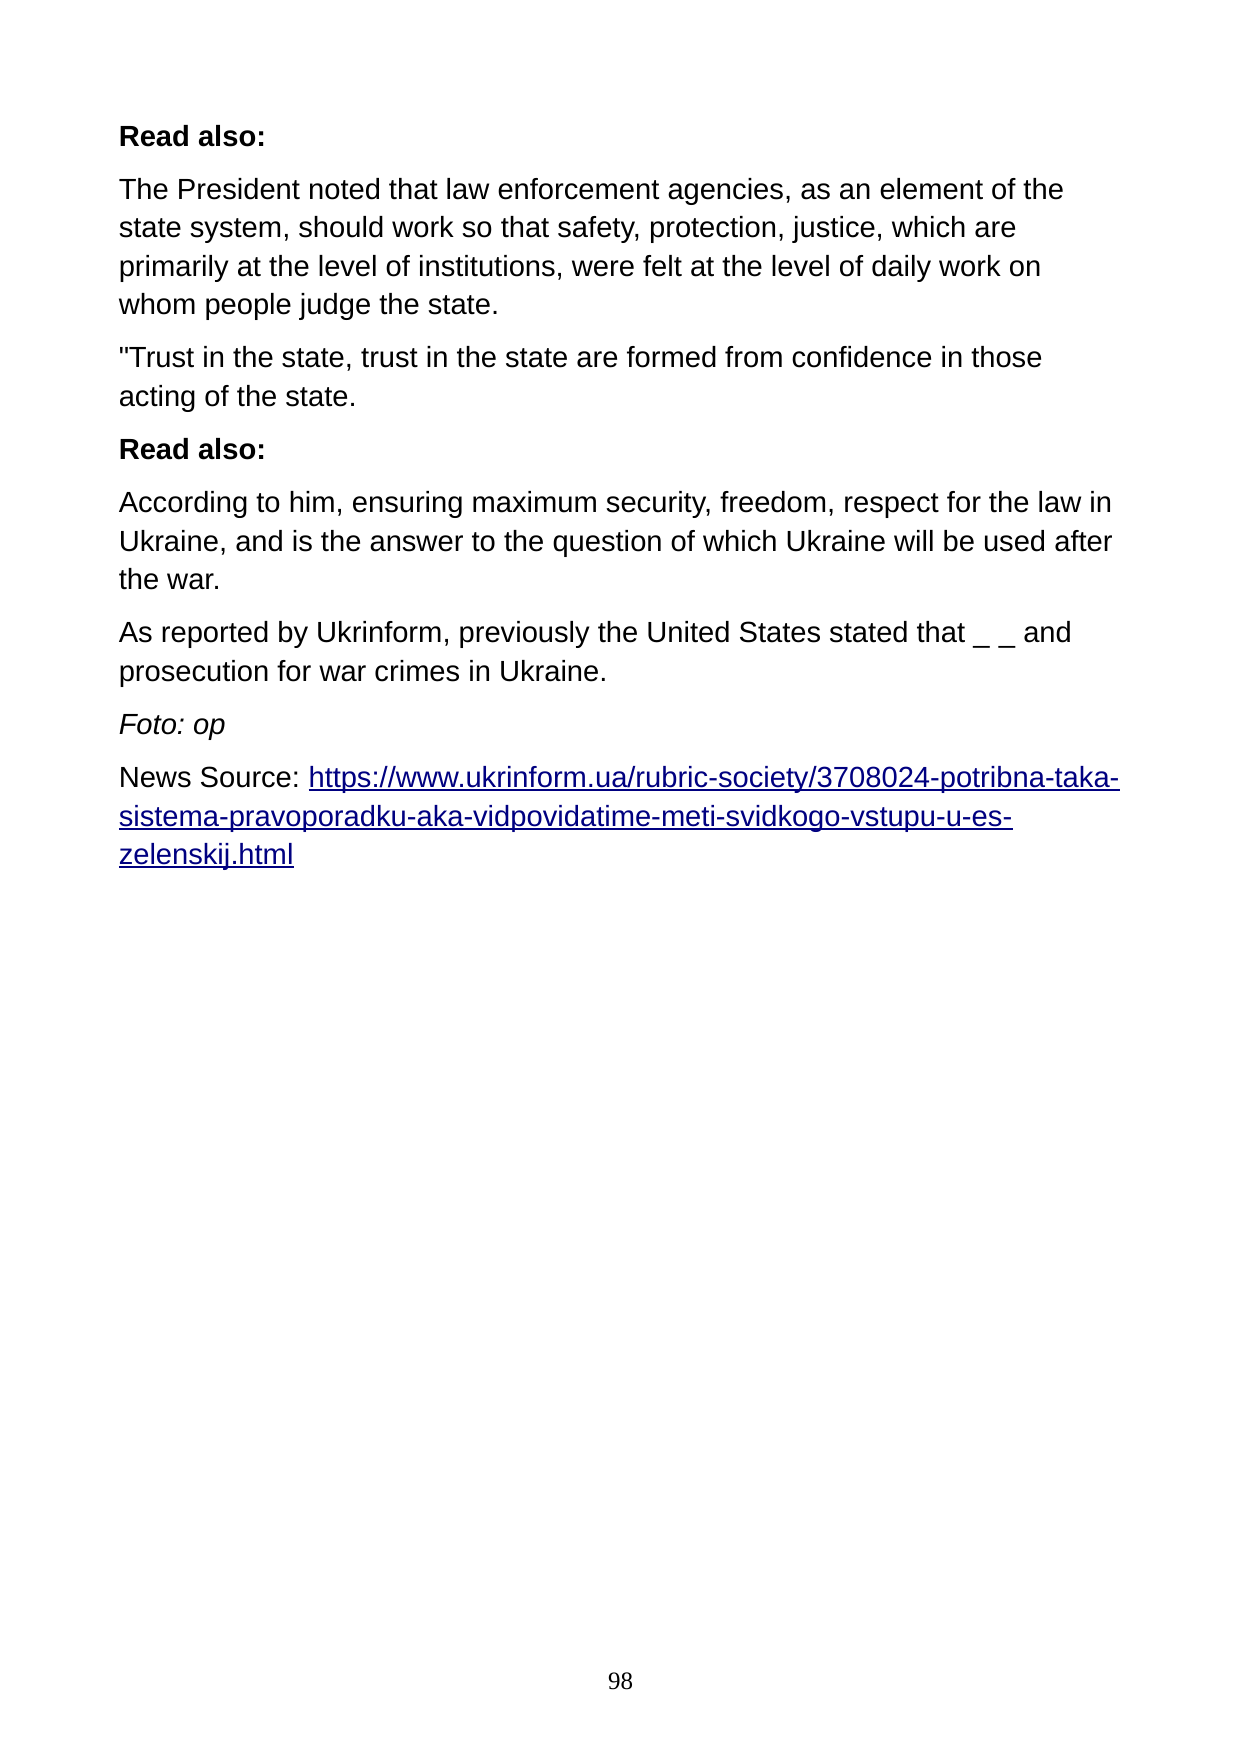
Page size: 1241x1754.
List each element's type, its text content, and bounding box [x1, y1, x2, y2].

text Foto: op [118, 707, 1122, 741]
text According to him, ensuring maximum security, freedom, respect for the law in Ukraine, and is the answer to the question of which Ukraine will be used after the war. [118, 485, 1122, 596]
text News Source: https://www.ukrinform.ua/rubric-society/3708024-potribna-taka-sistema-pravoporadku-aka-vidpovidatime-meti-svidkogo-vstupu-u-es-zelenskij.html [118, 760, 1122, 871]
text "Trust in the state, trust in the state are formed from confidence in those acting of the state. [118, 340, 1122, 412]
text Read also: [118, 118, 1122, 152]
text Read also: [118, 432, 1122, 466]
text The President noted that law enforcement agencies, as an element of the state system, should work so that safety, protection, justice, which are primarily at the level of institutions, were felt at the level of daily work on whom people judge the state. [118, 172, 1122, 321]
text As reported by Ukrinform, previously the United States stated that _ _ and prosecution for war crimes in Ukraine. [118, 615, 1122, 687]
